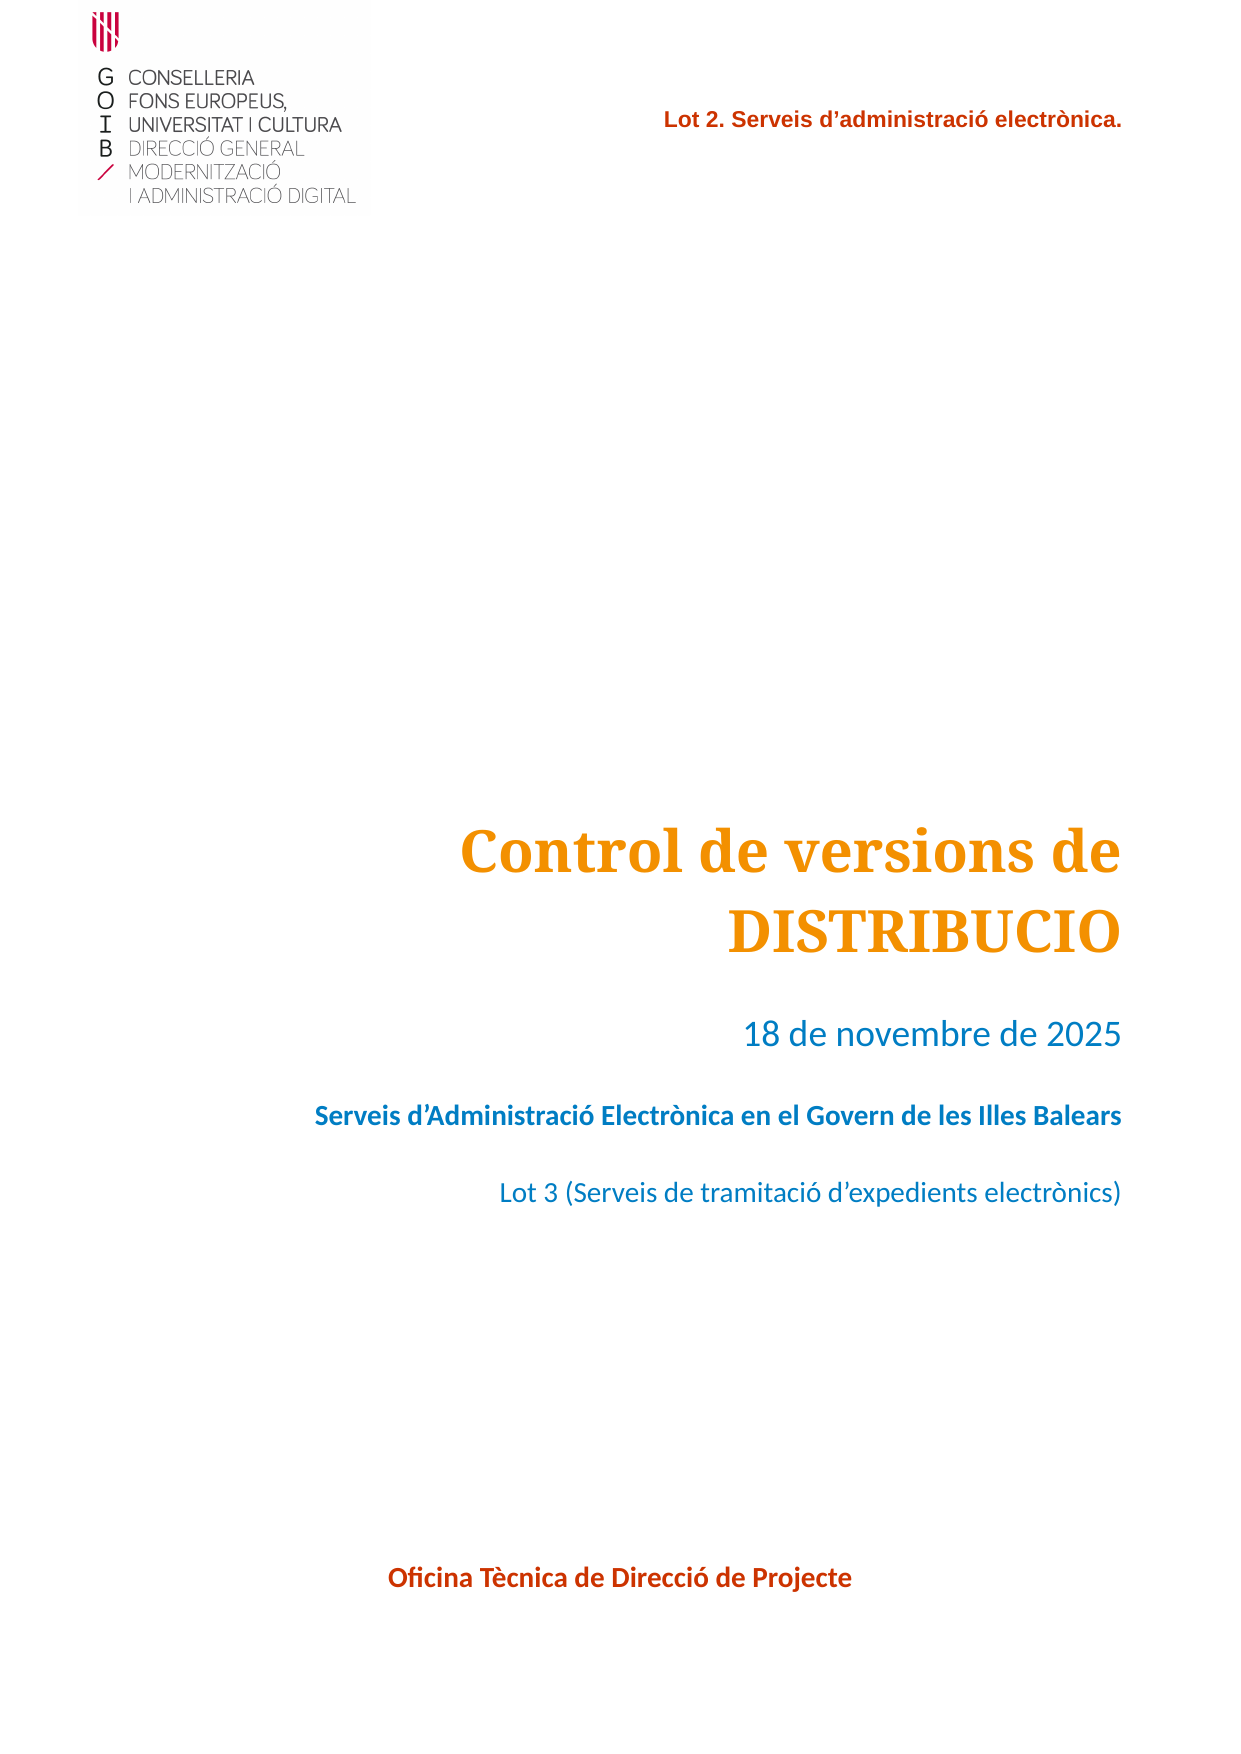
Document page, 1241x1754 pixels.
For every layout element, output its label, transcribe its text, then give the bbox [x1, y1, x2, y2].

text Serveis d’Administració Electrònica en el Govern de les Illes Balears [118, 1097, 1122, 1133]
text Lot 3 (Serveis de tramitació d’expedients electrònics) [118, 1174, 1122, 1210]
text Control de versions de DISTRIBUCIO [118, 810, 1122, 969]
picture [77, 0, 371, 216]
text Oficina Tècnica de Direcció de Projecte [118, 1559, 1122, 1594]
text 18 de novembre de 2025 [118, 1010, 1122, 1056]
